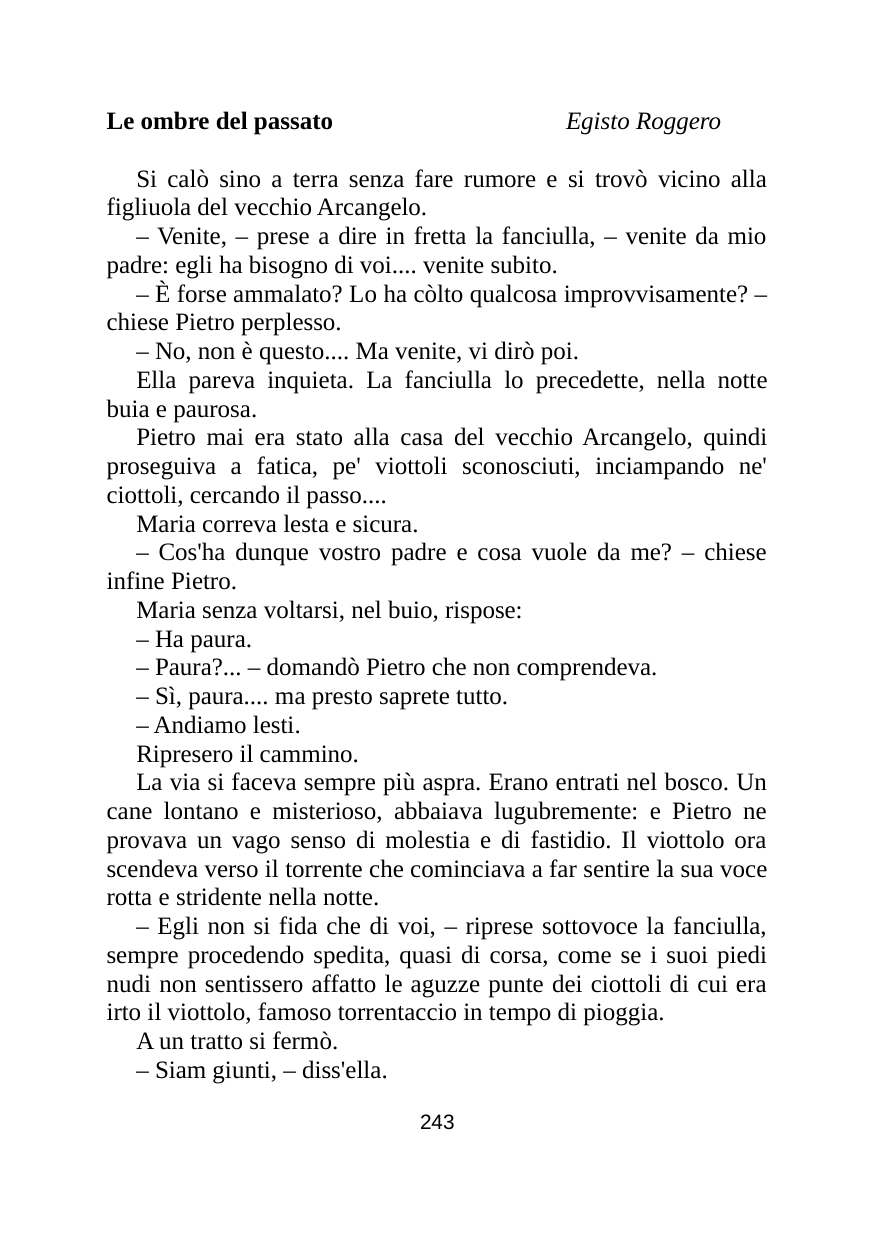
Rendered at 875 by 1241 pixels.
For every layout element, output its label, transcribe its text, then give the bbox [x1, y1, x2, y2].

text – Ha paura. [106, 624, 768, 652]
text A un tratto si fermò. [106, 1026, 768, 1055]
text Maria correva lesta e sicura. [106, 509, 768, 537]
text Ripresero il cammino. [106, 739, 768, 767]
text Maria senza voltarsi, nel buio, rispose: [106, 595, 768, 624]
text Ella pareva inquieta. La fanciulla lo precedette, nella notte buia e paurosa. [106, 365, 768, 422]
text Si calò sino a terra senza fare rumore e si trovò vicino alla figliuola del vecchio Arcangelo. [106, 164, 768, 221]
text – Egli non si fida che di voi, – riprese sottovoce la fanciulla, sempre procedendo spedita, quasi di corsa, come se i suoi piedi nudi non sentissero affatto le aguzze punte dei ciottoli di cui era irto il viottolo, famoso torrentaccio in tempo di pioggia. [106, 911, 768, 1026]
text – È forse ammalato? Lo ha còlto qualcosa improvvisamente? – chiese Pietro perplesso. [106, 279, 768, 336]
text – Paura?... – domandò Pietro che non comprendeva. [106, 652, 768, 681]
text – Siam giunti, – diss'ella. [106, 1055, 768, 1084]
text – Sì, paura.... ma presto saprete tutto. [106, 681, 768, 710]
text – Andiamo lesti. [106, 710, 768, 739]
text Pietro mai era stato alla casa del vecchio Arcangelo, quindi proseguiva a fatica, pe' viottoli sconosciuti, inciampando ne' ciottoli, cercando il passo.... [106, 422, 768, 509]
text La via si faceva sempre più aspra. Erano entrati nel bosco. Un cane lontano e misterioso, abbaiava lugubremente: e Pietro ne provava un vago senso di molestia e di fastidio. Il viottolo ora scendeva verso il torrente che cominciava a far sentire la sua voce rotta e stridente nella notte. [106, 767, 768, 911]
text – No, non è questo.... Ma venite, vi dirò poi. [106, 336, 768, 365]
text – Cos'ha dunque vostro padre e cosa vuole da me? – chiese infine Pietro. [106, 537, 768, 595]
text – Venite, – prese a dire in fretta la fanciulla, – venite da mio padre: egli ha bisogno di voi.... venite subito. [106, 221, 768, 279]
